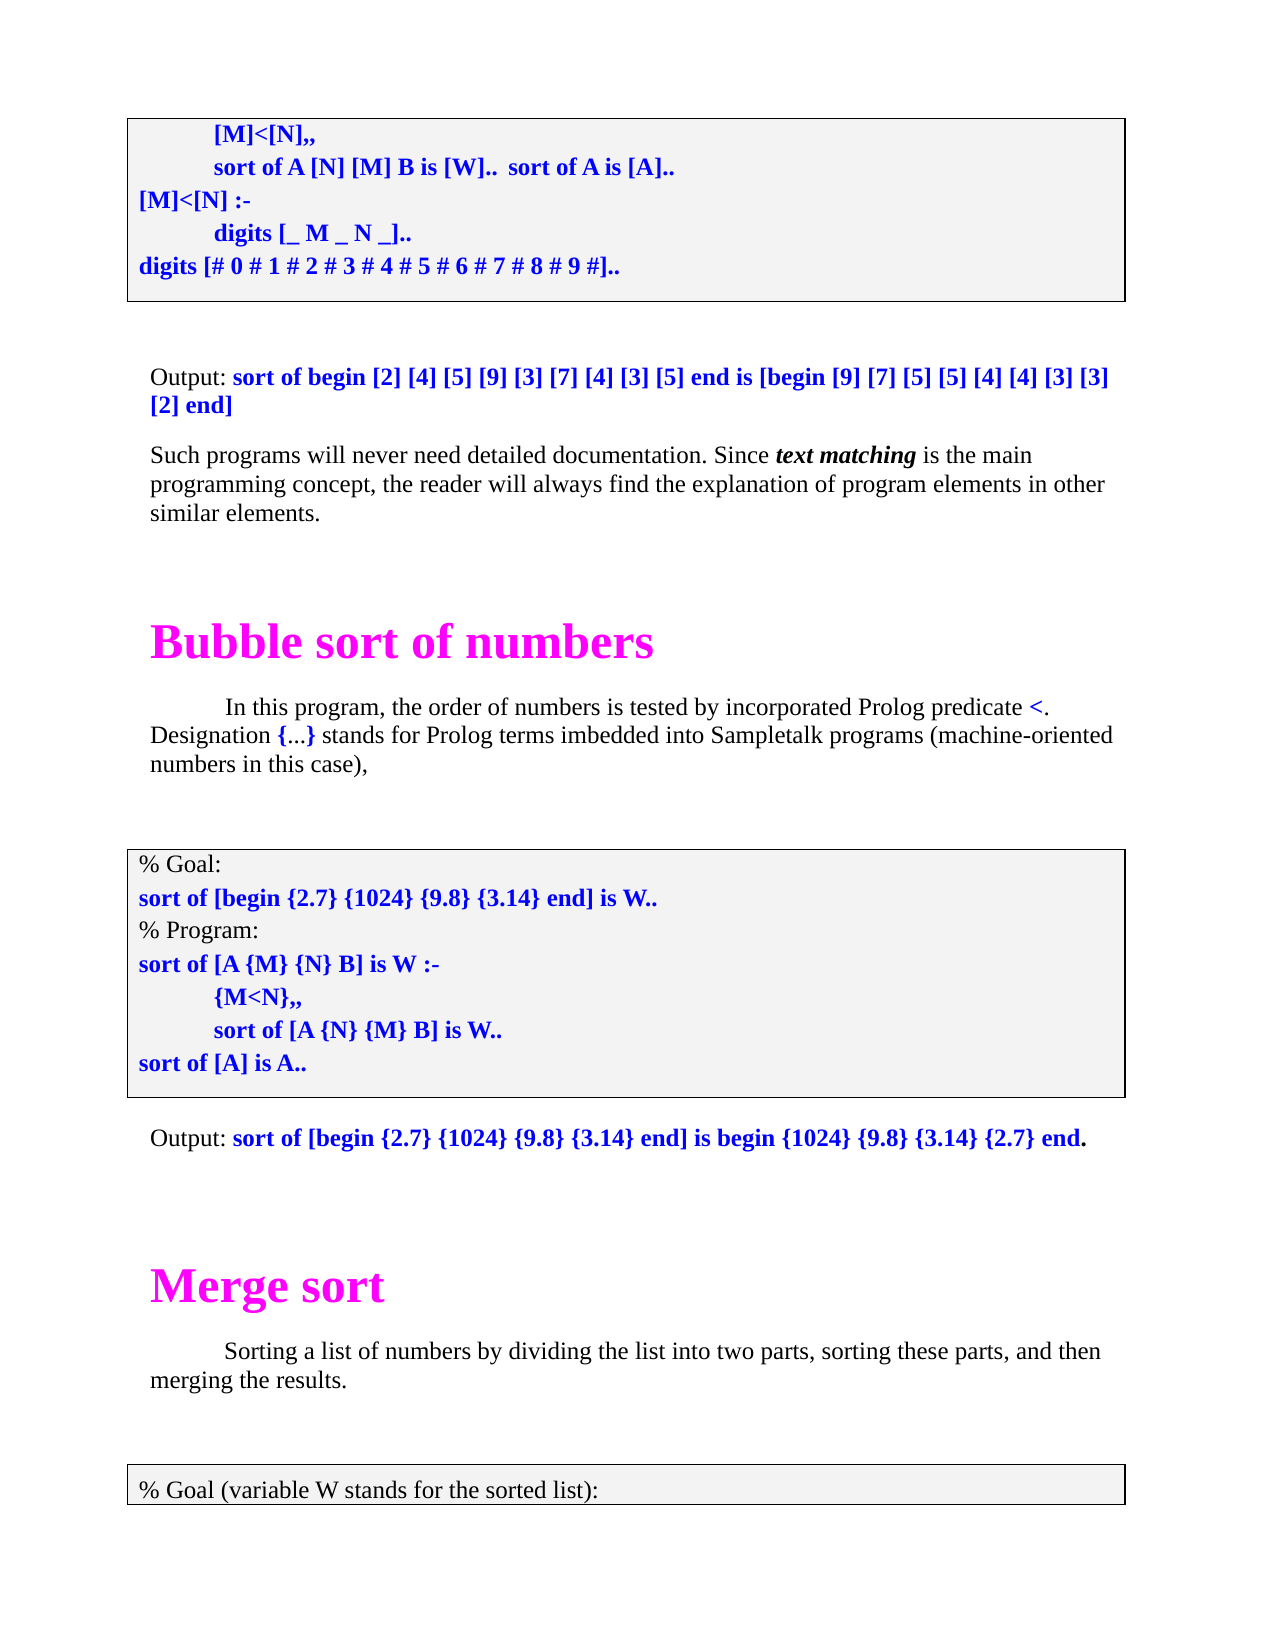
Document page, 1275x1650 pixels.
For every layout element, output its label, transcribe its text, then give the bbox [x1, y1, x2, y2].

table_header [M]<[N],, sort of A [N] [M] B is [W].. sort of A is [A].. [M]<[N] :- digits [_ M _ N _].. digits [# 0 # 1 # 2 # 3 # 4 # 5 # 6 # 7 # 8 # 9 #].. [128, 119, 1124, 301]
text Sorting a list of numbers by dividing the list into two parts, sorting these parts, and then merging the results. [150, 1336, 1125, 1394]
table_header % Goal (variable W stands for the sorted list): [128, 1465, 1124, 1504]
text In this program, the order of numbers is tested by incorporated Prolog predicate <. Designation {...} stands for Prolog terms imbedded into Sampletalk programs (machine-oriented numbers in this case), [150, 692, 1125, 778]
text Output: sort of begin [2] [4] [5] [9] [3] [7] [4] [3] [5] end is [begin [9] [7] [5] [5] [4] [4] [3] [3] [2] end] [150, 362, 1125, 419]
table_header % Goal: sort of [begin {2.7} {1024} {9.8} {3.14} end] is W.. % Program: sort of [A {M} {N} B] is W :- {M<N},, sort of [A {N} {M} B] is W.. sort of [A] is A.. [128, 850, 1124, 1097]
subtitle Bubble sort of numbers [150, 611, 1125, 669]
subtitle Merge sort [150, 1256, 1125, 1313]
text Such programs will never need detailed documentation. Since text matching is the main programming concept, the reader will always find the explanation of program elements in other similar elements. [150, 440, 1125, 526]
subtitle Output: sort of [begin {2.7} {1024} {9.8} {3.14} end] is begin {1024} {9.8} {3.14} {2.7} end. [150, 1123, 1125, 1152]
